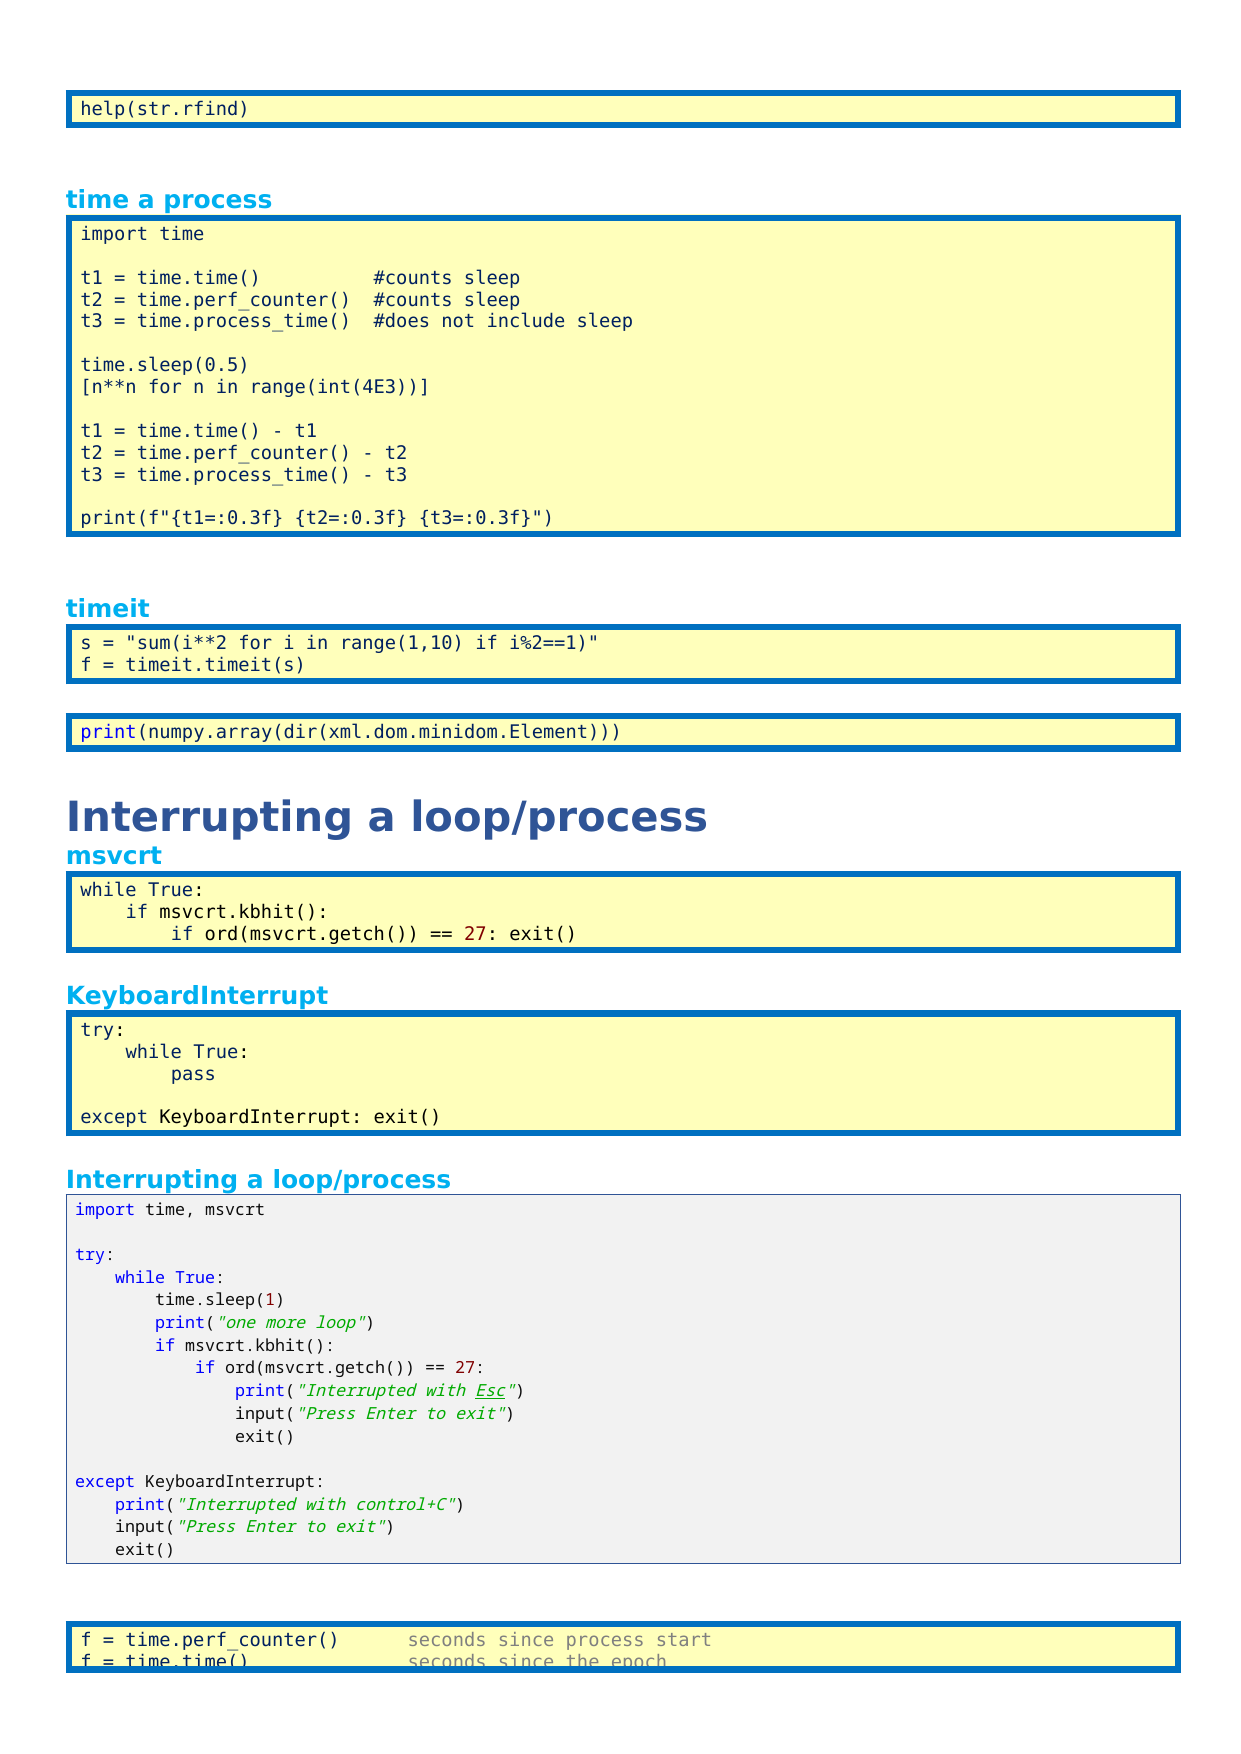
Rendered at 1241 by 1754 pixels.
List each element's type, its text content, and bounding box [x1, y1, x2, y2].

text input("Press Enter to exit") [67, 1398, 1180, 1421]
text pass [72, 1054, 1175, 1076]
text s = "sum(i**2 for i in range(1,10) if i%2==1)" [72, 630, 1175, 646]
title time a process [66, 185, 1181, 214]
title timeit [66, 595, 1181, 624]
text t2 = time.perf_counter() - t2 [72, 433, 1175, 455]
text while True: [67, 1262, 1180, 1285]
text f = time.perf_counter() seconds since process start [72, 1627, 1175, 1642]
text if ord(msvcrt.getch()) == 27: [67, 1353, 1180, 1376]
title KeyboardInterrupt [66, 981, 1181, 1010]
text try: [67, 1239, 1180, 1262]
text import time [72, 221, 1175, 236]
text Interrupting a loop/process [66, 793, 1181, 841]
text exit() [67, 1421, 1180, 1444]
text help(str.rfind) [72, 96, 1175, 122]
text time.sleep(0.5) [72, 346, 1175, 368]
text print("one more loop") [67, 1308, 1180, 1330]
text try: [72, 1017, 1175, 1032]
text f = timeit.timeit(s) [72, 646, 1175, 678]
title Interrupting a loop/process [66, 1165, 1181, 1194]
text input("Press Enter to exit") [67, 1512, 1180, 1535]
text print(numpy.array(dir(xml.dom.minidom.Element))) [72, 719, 1175, 745]
text while True: [72, 1032, 1175, 1054]
text f = time.time() seconds since the epoch [72, 1642, 1175, 1666]
text print(f"{t1=:0.3f} {t2=:0.3f} {t3=:0.3f}") [72, 499, 1175, 531]
text t3 = time.process_time() #does not include sleep [72, 302, 1175, 324]
text t1 = time.time() - t1 [72, 411, 1175, 433]
text while True: [72, 877, 1175, 892]
text print("Interrupted with control+C") [67, 1489, 1180, 1512]
text t1 = time.time() #counts sleep [72, 258, 1175, 280]
text if msvcrt.kbhit(): [72, 892, 1175, 914]
text import time, msvcrt [67, 1195, 1180, 1217]
text print("Interrupted with Esc") [67, 1376, 1180, 1398]
text except KeyboardInterrupt: [67, 1467, 1180, 1489]
text exit() [67, 1535, 1180, 1563]
text t3 = time.process_time() - t3 [72, 455, 1175, 477]
title msvcrt [66, 841, 1181, 871]
text if msvcrt.kbhit(): [67, 1330, 1180, 1353]
text if ord(msvcrt.getch()) == 27: exit() [72, 914, 1175, 947]
text [n**n for n in range(int(4E3))] [72, 368, 1175, 389]
text time.sleep(1) [67, 1285, 1180, 1308]
text except KeyboardInterrupt: exit() [72, 1098, 1175, 1130]
text t2 = time.perf_counter() #counts sleep [72, 280, 1175, 302]
